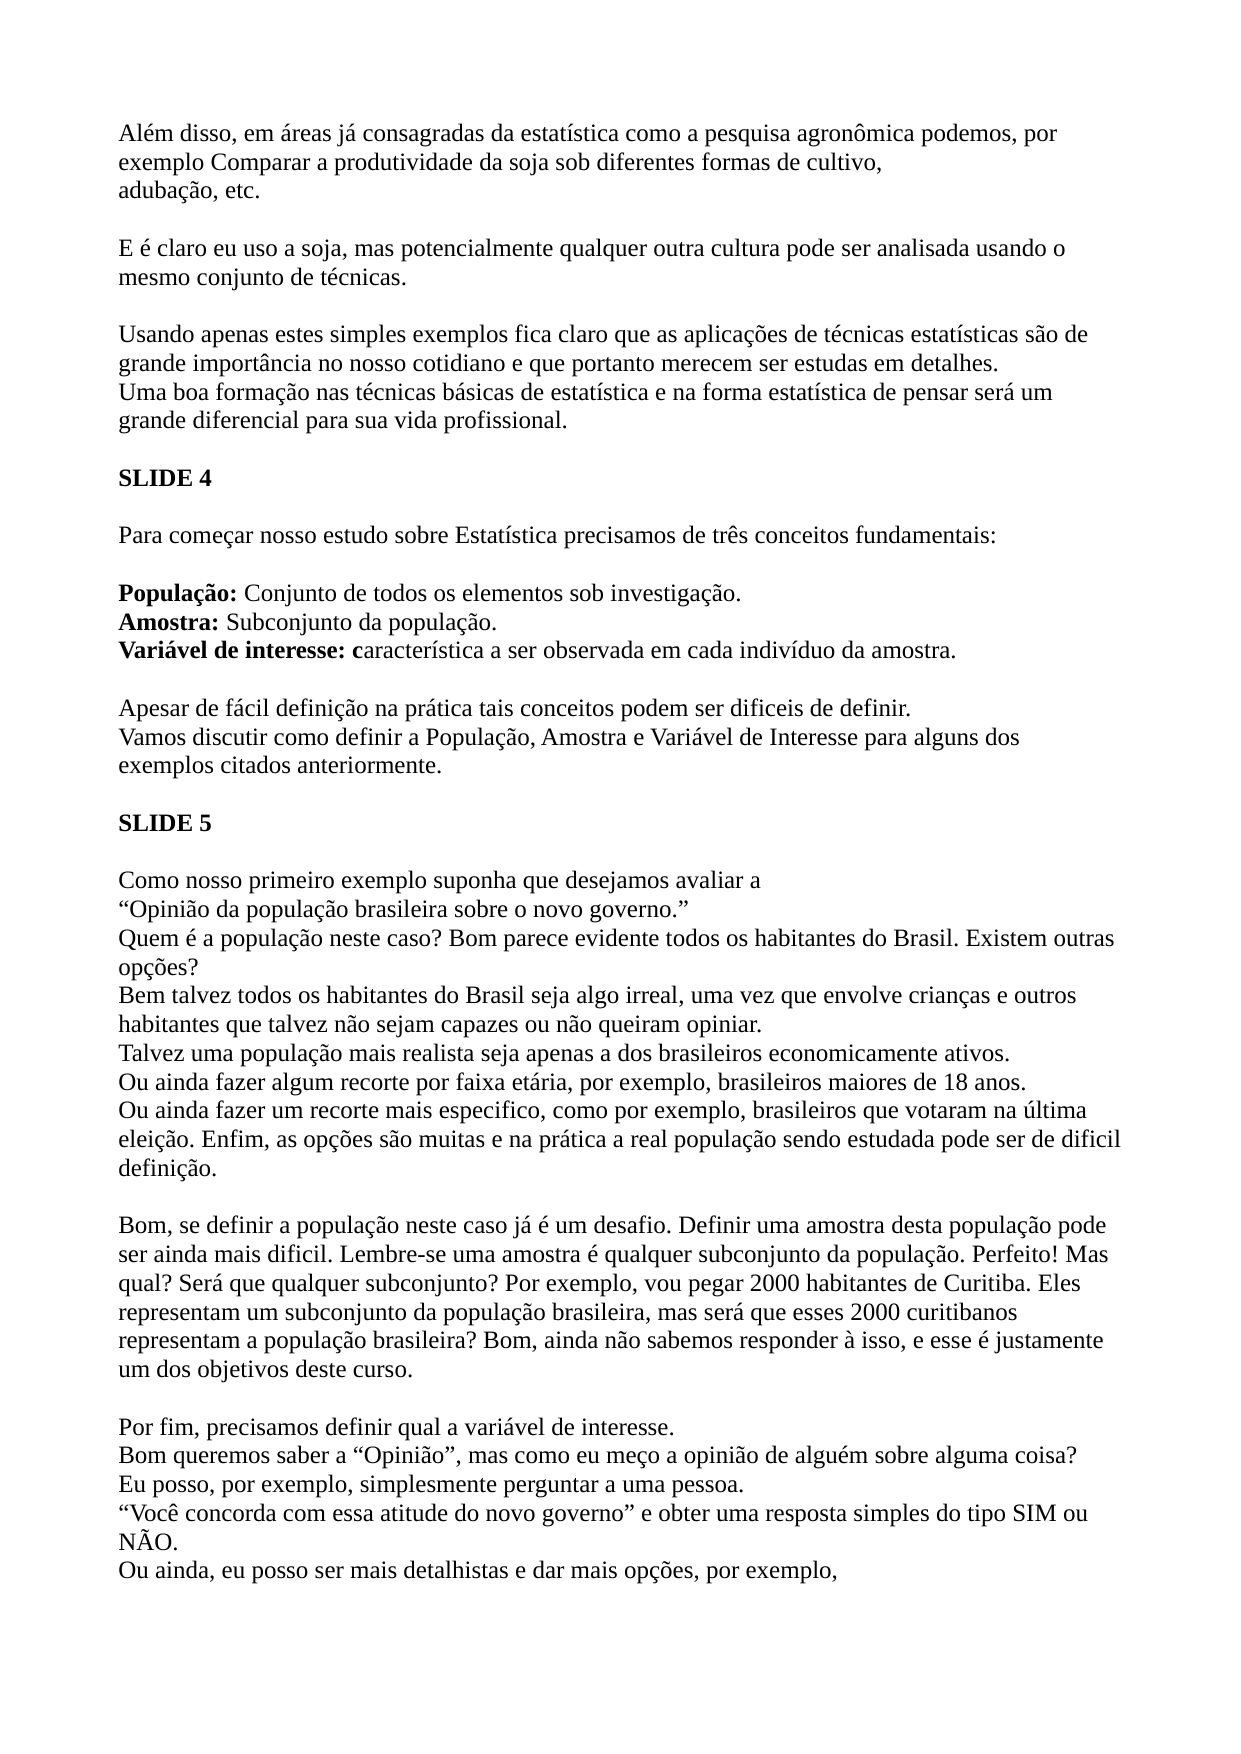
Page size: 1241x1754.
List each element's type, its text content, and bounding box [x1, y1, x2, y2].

text E é claro eu uso a soja, mas potencialmente qualquer outra cultura pode ser analisada usando o mesmo conjunto de técnicas. [118, 233, 1122, 291]
text Eu posso, por exemplo, simplesmente perguntar a uma pessoa. [118, 1469, 1122, 1498]
text “Opinião da população brasileira sobre o novo governo.” [118, 894, 1122, 923]
text Como nosso primeiro exemplo suponha que desejamos avaliar a [118, 866, 1122, 894]
text Vamos discutir como definir a População, Amostra e Variável de Interesse para alguns dos exemplos citados anteriormente. [118, 722, 1122, 779]
text Bom queremos saber a “Opinião”, mas como eu meço a opinião de alguém sobre alguma coisa? [118, 1441, 1122, 1469]
text Bom, se definir a população neste caso já é um desafio. Definir uma amostra desta população pode ser ainda mais dificil. Lembre-se uma amostra é qualquer subconjunto da população. Perfeito! Mas qual? Será que qualquer subconjunto? Por exemplo, vou pegar 2000 habitantes de Curitiba. Eles representam um subconjunto da população brasileira, mas será que esses 2000 curitibanos representam a população brasileira? Bom, ainda não sabemos responder à isso, e esse é justamente um dos objetivos deste curso. [118, 1211, 1122, 1383]
text População: Conjunto de todos os elementos sob investigação. [118, 578, 1122, 607]
text adubação, etc. [118, 176, 1122, 204]
text Variável de interesse: característica a ser observada em cada indivíduo da amostra. [118, 636, 1122, 664]
text Talvez uma população mais realista seja apenas a dos brasileiros economicamente ativos. [118, 1038, 1122, 1067]
text Além disso, em áreas já consagradas da estatística como a pesquisa agronômica podemos, por exemplo Comparar a produtividade da soja sob diferentes formas de cultivo, [118, 118, 1122, 176]
text Apesar de fácil definição na prática tais conceitos podem ser dificeis de definir. [118, 693, 1122, 722]
text Usando apenas estes simples exemplos fica claro que as aplicações de técnicas estatísticas são de grande importância no nosso cotidiano e que portanto merecem ser estudas em detalhes. [118, 319, 1122, 377]
text Ou ainda, eu posso ser mais detalhistas e dar mais opções, por exemplo, [118, 1556, 1122, 1584]
text SLIDE 4 [118, 463, 1122, 492]
text Uma boa formação nas técnicas básicas de estatística e na forma estatística de pensar será um grande diferencial para sua vida profissional. [118, 377, 1122, 434]
text Ou ainda fazer algum recorte por faixa etária, por exemplo, brasileiros maiores de 18 anos. [118, 1067, 1122, 1096]
text Ou ainda fazer um recorte mais especifico, como por exemplo, brasileiros que votaram na última eleição. Enfim, as opções são muitas e na prática a real população sendo estudada pode ser de dificil definição. [118, 1096, 1122, 1182]
text Bem talvez todos os habitantes do Brasil seja algo irreal, uma vez que envolve crianças e outros habitantes que talvez não sejam capazes ou não queiram opiniar. [118, 981, 1122, 1038]
text “Você concorda com essa atitude do novo governo” e obter uma resposta simples do tipo SIM ou NÃO. [118, 1498, 1122, 1556]
text Por fim, precisamos definir qual a variável de interesse. [118, 1412, 1122, 1441]
text SLIDE 5 [118, 808, 1122, 837]
text Para começar nosso estudo sobre Estatística precisamos de três conceitos fundamentais: [118, 521, 1122, 549]
text Amostra: Subconjunto da população. [118, 607, 1122, 636]
text Quem é a população neste caso? Bom parece evidente todos os habitantes do Brasil. Existem outras opções? [118, 923, 1122, 981]
